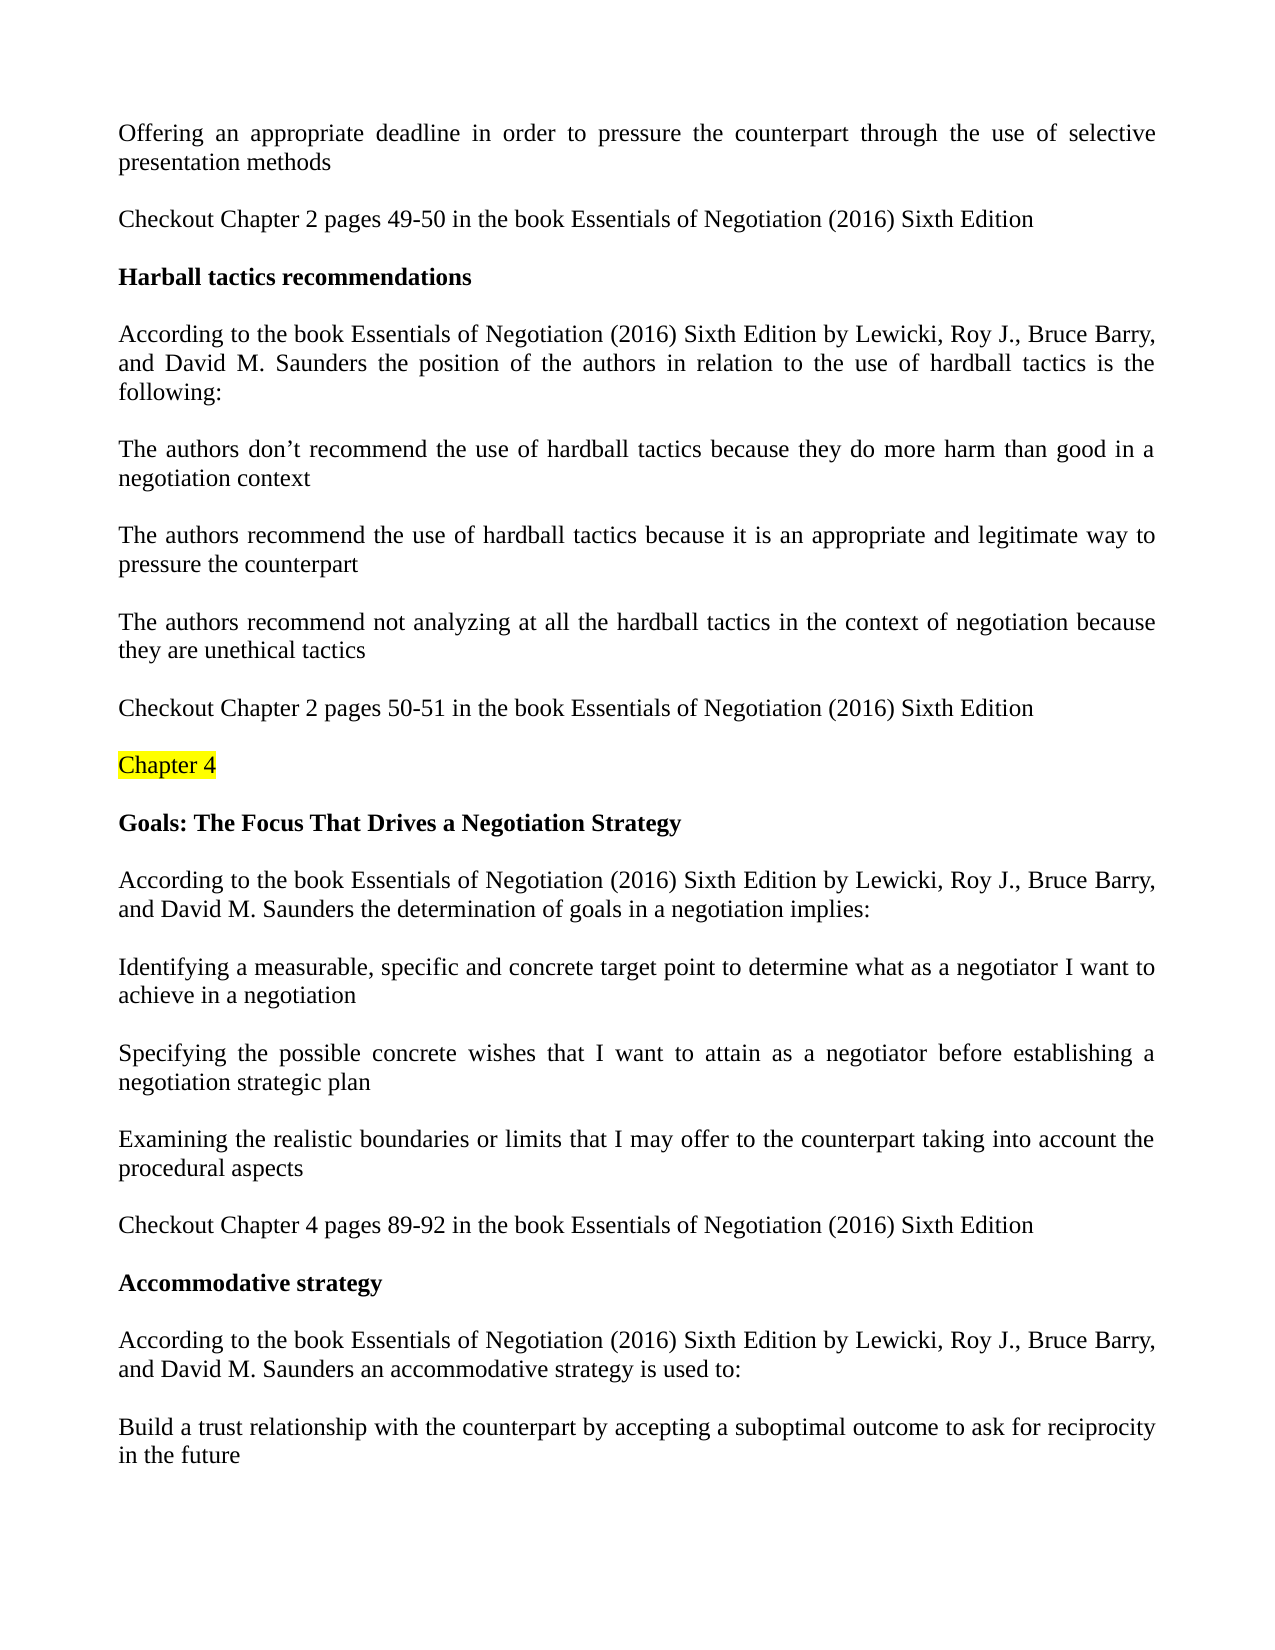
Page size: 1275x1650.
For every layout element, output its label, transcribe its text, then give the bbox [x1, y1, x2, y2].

text Chapter 4 [118, 751, 1157, 779]
text Checkout Chapter 4 pages 89-92 in the book Essentials of Negotiation (2016) Sixth Edition [118, 1211, 1157, 1239]
text Build a trust relationship with the counterpart by accepting a suboptimal outcome to ask for reciprocity in the future [118, 1412, 1157, 1469]
text Identifying a measurable, specific and concrete target point to determine what as a negotiator I want to achieve in a negotiation [118, 952, 1157, 1009]
text According to the book Essentials of Negotiation (2016) Sixth Edition by Lewicki, Roy J., Bruce Barry, and David M. Saunders an accommodative strategy is used to: [118, 1326, 1157, 1383]
text The authors don’t recommend the use of hardball tactics because they do more harm than good in a negotiation context [118, 434, 1157, 492]
text The authors recommend the use of hardball tactics because it is an appropriate and legitimate way to pressure the counterpart [118, 521, 1157, 578]
text Checkout Chapter 2 pages 49-50 in the book Essentials of Negotiation (2016) Sixth Edition [118, 204, 1157, 233]
text Accommodative strategy [118, 1268, 1157, 1297]
text The authors recommend not analyzing at all the hardball tactics in the context of negotiation because they are unethical tactics [118, 607, 1157, 664]
text Goals: The Focus That Drives a Negotiation Strategy [118, 808, 1157, 837]
text Examining the realistic boundaries or limits that I may offer to the counterpart taking into account the procedural aspects [118, 1124, 1157, 1182]
text According to the book Essentials of Negotiation (2016) Sixth Edition by Lewicki, Roy J., Bruce Barry, and David M. Saunders the determination of goals in a negotiation implies: [118, 866, 1157, 923]
text Specifying the possible concrete wishes that I want to attain as a negotiator before establishing a negotiation strategic plan [118, 1038, 1157, 1096]
text According to the book Essentials of Negotiation (2016) Sixth Edition by Lewicki, Roy J., Bruce Barry, and David M. Saunders the position of the authors in relation to the use of hardball tactics is the following: [118, 319, 1157, 406]
text Offering an appropriate deadline in order to pressure the counterpart through the use of selective presentation methods [118, 118, 1157, 176]
text Harball tactics recommendations [118, 262, 1157, 291]
text Checkout Chapter 2 pages 50-51 in the book Essentials of Negotiation (2016) Sixth Edition [118, 693, 1157, 722]
